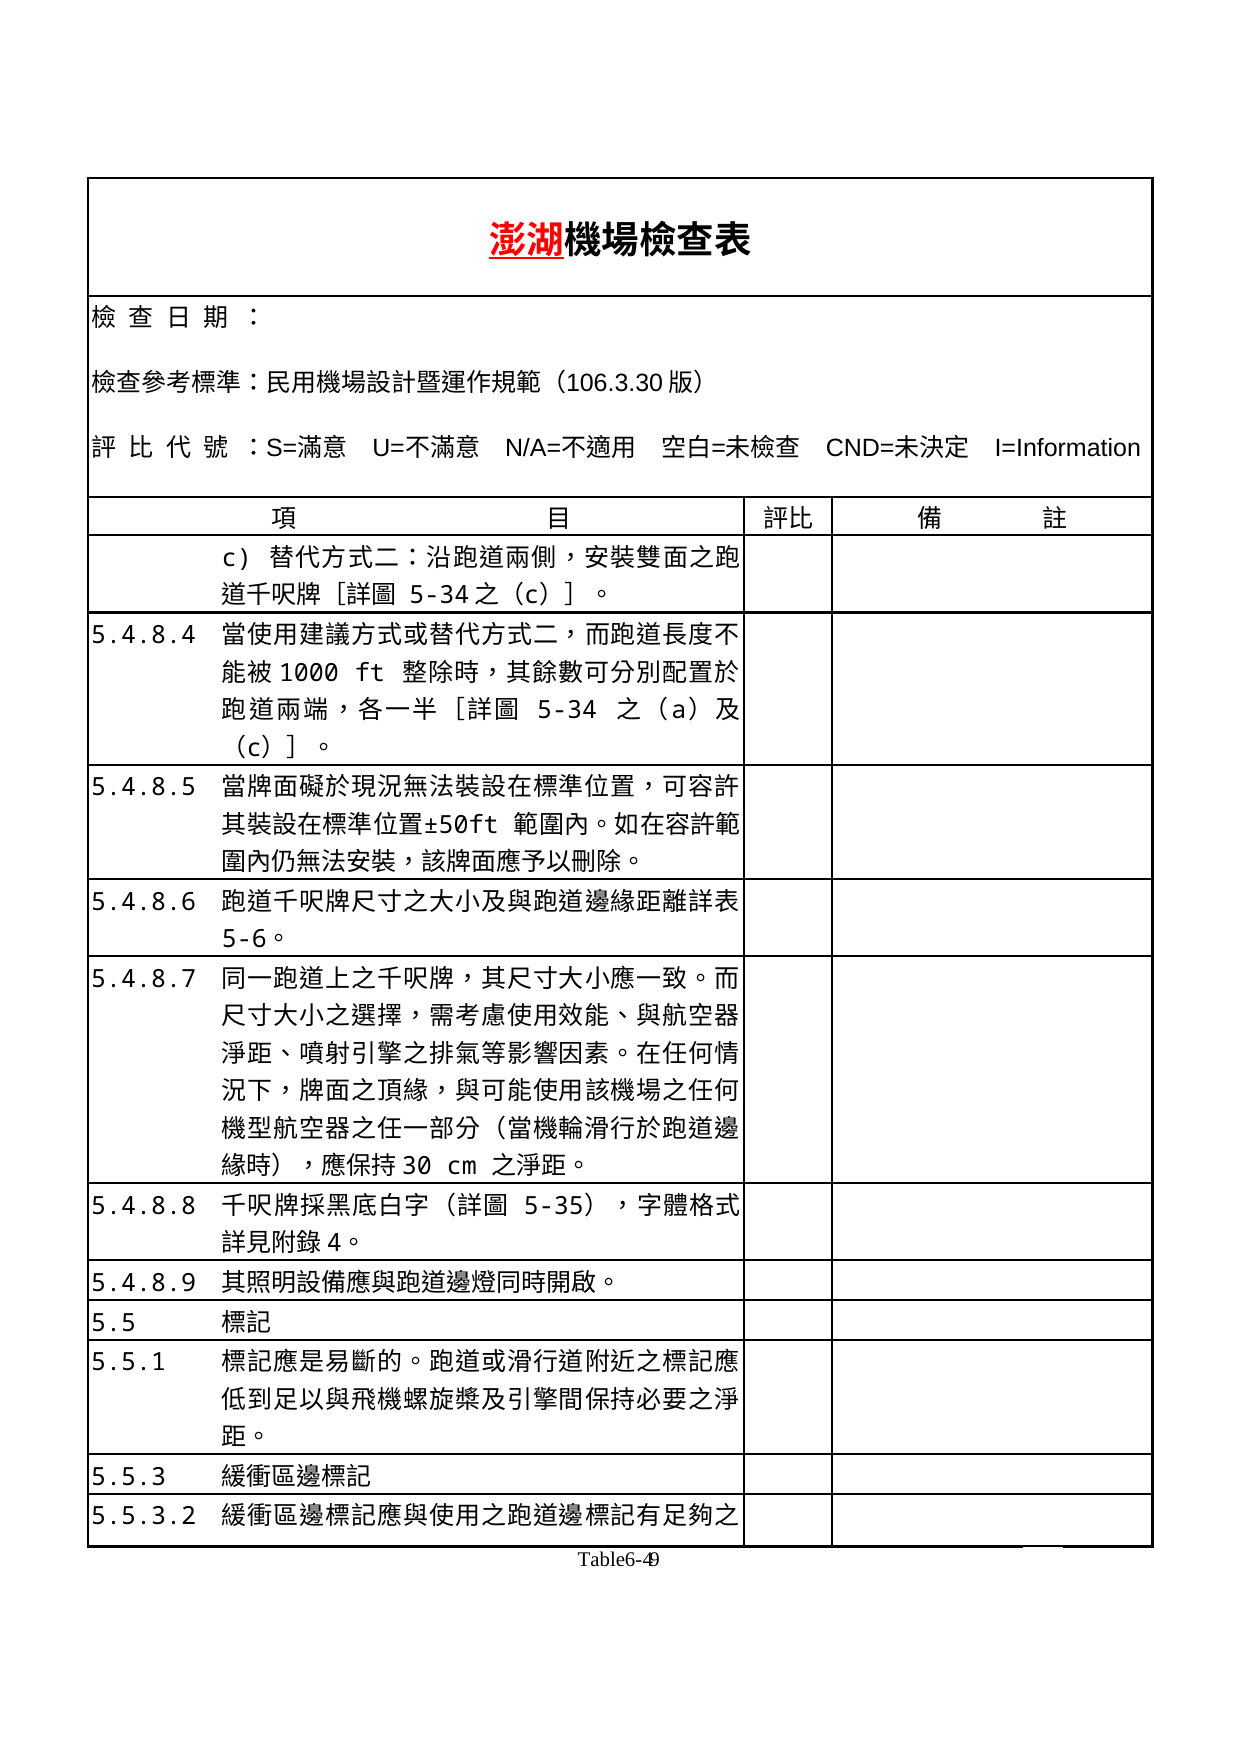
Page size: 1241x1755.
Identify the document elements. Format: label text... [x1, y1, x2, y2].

table_cell 5.5 [89, 1301, 219, 1338]
table_cell [833, 1184, 1151, 1259]
table_cell [745, 880, 831, 955]
table_cell 5.4.8.5 [89, 766, 219, 878]
table_cell c) 替代方式二：沿跑道兩側，安裝雙面之跑道千呎牌［詳圖 5-34之（c）］。 [219, 536, 743, 611]
table_cell [833, 536, 1151, 611]
table_cell [745, 1341, 831, 1453]
table_cell 跑道千呎牌尺寸之大小及與跑道邊緣距離詳表 5-6。 [219, 880, 743, 955]
table_cell [833, 880, 1151, 955]
table_cell 檢 查 日 期 ： 檢查參考標準：民用機場設計暨運作規範（106.3.30版） 評 比 代 號 ：S=滿意 U=不滿意 N/A=不適用 空白=未檢查 CND=未決定 I=Information [89, 297, 1151, 496]
table_cell 5.5.1 [89, 1341, 219, 1453]
table_cell 標記應是易斷的。跑道或滑行道附近之標記應低到足以與飛機螺旋槳及引擎間保持必要之淨距。 [219, 1341, 743, 1453]
table_cell [745, 1495, 831, 1545]
table_cell 緩衝區邊標記應與使用之跑道邊標記有足夠之 [219, 1495, 743, 1545]
table_cell 備 註 [833, 498, 1151, 534]
table_cell 其照明設備應與跑道邊燈同時開啟。 [219, 1261, 743, 1299]
table_cell 5.5.3.2 [89, 1495, 219, 1545]
table_cell 5.4.8.6 [89, 880, 219, 955]
table_cell 5.4.8.4 [89, 614, 219, 763]
table_cell 標記 [219, 1301, 743, 1338]
table_cell [745, 536, 831, 611]
table_cell 千呎牌採黑底白字（詳圖 5-35），字體格式詳見附錄4。 [219, 1184, 743, 1259]
table_cell 5.4.8.7 [89, 957, 219, 1182]
table_cell [745, 766, 831, 878]
table_cell 當牌面礙於現況無法裝設在標準位置，可容許其裝設在標準位置±50ft 範圍內。如在容許範圍內仍無法安裝，該牌面應予以刪除。 [219, 766, 743, 878]
table_header 澎湖機場檢查表 [89, 179, 1151, 295]
table_cell [745, 1261, 831, 1299]
table_cell [833, 957, 1151, 1182]
table_cell 5.5.3 [89, 1455, 219, 1493]
table_cell [833, 766, 1151, 878]
table_cell [89, 498, 219, 534]
table_cell 5.4.8.8 [89, 1184, 219, 1259]
table_cell 評比 [745, 498, 831, 534]
table_cell 當使用建議方式或替代方式二，而跑道長度不能被1000 ft 整除時，其餘數可分別配置於跑道兩端，各一半［詳圖 5-34 之（a）及（c）］。 [219, 614, 743, 763]
table_cell [745, 1455, 831, 1493]
table_cell [833, 1301, 1151, 1338]
table_cell [745, 1301, 831, 1338]
table_cell [89, 536, 219, 611]
table_cell [745, 957, 831, 1182]
table_cell 緩衝區邊標記 [219, 1455, 743, 1493]
table_cell [833, 1455, 1151, 1493]
table_cell [833, 1261, 1151, 1299]
table_cell 項 目 [219, 498, 743, 534]
table_cell [833, 1341, 1151, 1453]
table_cell [745, 614, 831, 763]
table_cell [745, 1184, 831, 1259]
table_cell [833, 1495, 1151, 1545]
table_cell 同一跑道上之千呎牌，其尺寸大小應一致。而尺寸大小之選擇，需考慮使用效能、與航空器淨距、噴射引擎之排氣等影響因素。在任何情況下，牌面之頂緣，與可能使用該機場之任何機型航空器之任一部分（當機輪滑行於跑道邊緣時），應保持30 cm 之淨距。 [219, 957, 743, 1182]
table_cell 5.4.8.9 [89, 1261, 219, 1299]
table_cell [833, 614, 1151, 763]
